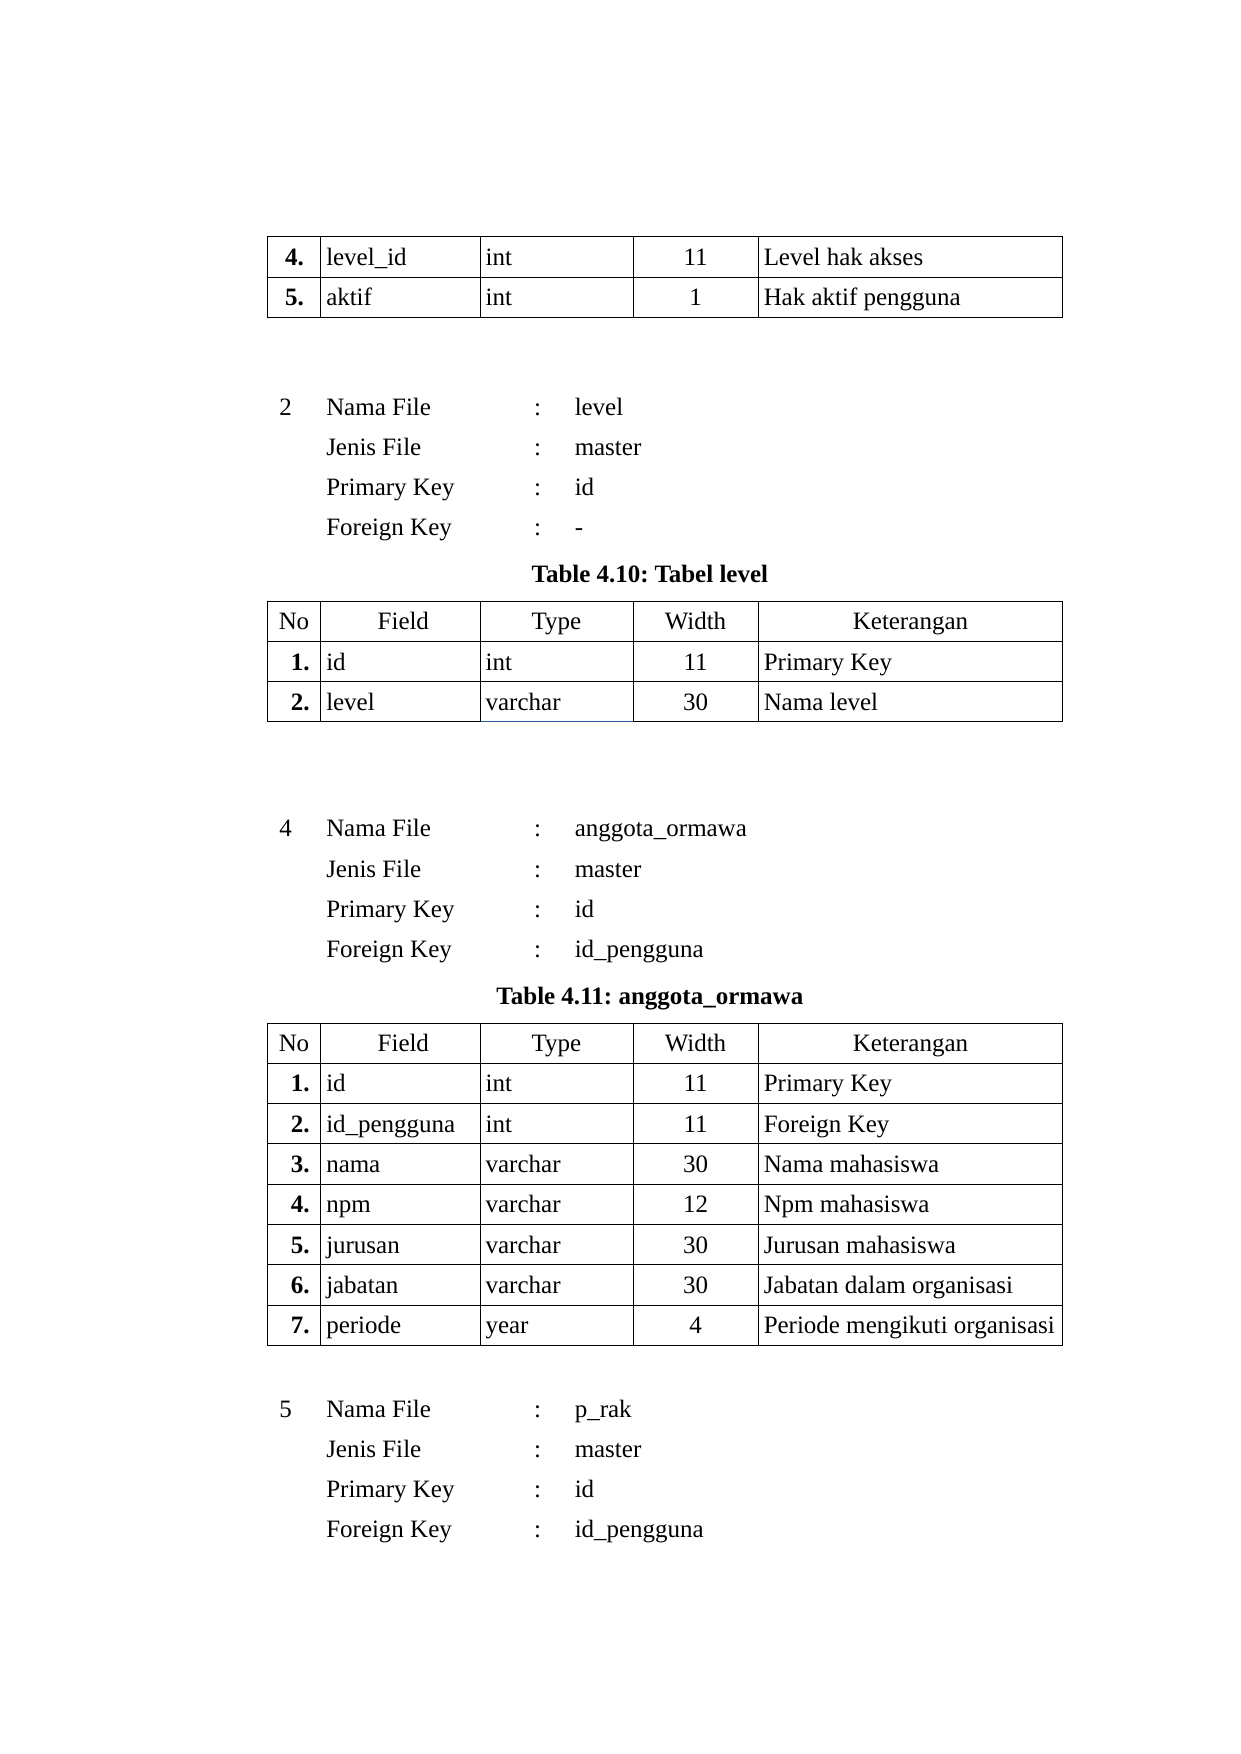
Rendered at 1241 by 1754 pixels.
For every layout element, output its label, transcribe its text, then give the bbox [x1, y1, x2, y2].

table_cell Jenis File [320, 848, 528, 888]
table_cell 30 [634, 1144, 758, 1184]
table_cell master [569, 848, 1062, 888]
table_header Nama File [320, 808, 528, 848]
table_header Field [321, 1024, 480, 1063]
text Table 4.11: anggota_ormawa [236, 981, 1063, 1010]
table_cell Primary Key [759, 642, 1062, 681]
table_header 4 [274, 808, 320, 848]
table_cell Jenis File [320, 1428, 528, 1468]
table_cell int [481, 1104, 633, 1143]
table_header p_rak [569, 1388, 1062, 1428]
table_cell [268, 1185, 320, 1224]
table_cell 30 [634, 1225, 758, 1264]
table_cell int [481, 237, 633, 277]
table_cell 11 [634, 237, 758, 277]
table_header 2 [274, 386, 320, 426]
table_header Keterangan [759, 602, 1062, 641]
table_cell 12 [634, 1185, 758, 1224]
table_cell [268, 1144, 320, 1184]
table_cell id_pengguna [321, 1104, 480, 1143]
table_header Width [634, 1024, 758, 1063]
table_cell Primary Key [320, 888, 528, 928]
table_cell id [321, 642, 480, 681]
table_cell [274, 888, 320, 928]
table_cell 30 [634, 682, 758, 721]
table_header : [528, 808, 569, 848]
table_cell id [569, 466, 1062, 507]
table_header 5 [274, 1388, 320, 1428]
table_cell Foreign Key [320, 929, 528, 969]
table_cell nama [321, 1144, 480, 1184]
table_cell periode [321, 1306, 480, 1345]
table_cell Periode mengikuti organisasi [759, 1306, 1062, 1345]
table_header : [528, 1388, 569, 1428]
table_cell Hak aktif pengguna [759, 278, 1062, 317]
table_cell : [528, 466, 569, 507]
table_cell : [528, 1469, 569, 1509]
table_cell int [481, 278, 633, 317]
table_cell int [481, 1064, 633, 1103]
table_header : [528, 386, 569, 426]
table_header level [569, 386, 1062, 426]
table_cell [268, 1064, 320, 1103]
table_cell Primary Key [759, 1064, 1062, 1103]
table_cell int [481, 642, 633, 681]
table_header Nama File [320, 1388, 528, 1428]
table_cell id_pengguna [569, 929, 1062, 969]
table_cell : [528, 1428, 569, 1468]
table_cell master [569, 426, 1062, 466]
table_cell varchar [481, 682, 633, 721]
table_cell [268, 682, 320, 721]
table_cell level [321, 682, 480, 721]
table_cell : [528, 929, 569, 969]
table_cell [274, 426, 320, 466]
table_header Keterangan [759, 1024, 1062, 1063]
table_cell : [528, 507, 569, 547]
table_cell varchar [481, 1185, 633, 1224]
table_cell level_id [321, 237, 480, 277]
table_cell varchar [481, 1144, 633, 1184]
table_cell 11 [634, 1104, 758, 1143]
table_header No [268, 1024, 320, 1063]
text Table 4.10: Tabel level [236, 559, 1063, 588]
table_cell jabatan [321, 1265, 480, 1304]
table_cell npm [321, 1185, 480, 1224]
table_cell id [569, 1469, 1062, 1509]
table_cell year [481, 1306, 633, 1345]
table_cell id_pengguna [569, 1509, 1062, 1549]
table_cell [268, 1225, 320, 1264]
table_cell Jenis File [320, 426, 528, 466]
table_cell jurusan [321, 1225, 480, 1264]
table_cell 11 [634, 642, 758, 681]
table_header No [268, 602, 320, 641]
table_cell id [321, 1064, 480, 1103]
table_cell varchar [481, 1265, 633, 1304]
table_header anggota_ormawa [569, 808, 1062, 848]
table_cell : [528, 888, 569, 928]
table_cell [274, 466, 320, 507]
table_cell [274, 1509, 320, 1549]
table_cell [268, 642, 320, 681]
table_cell [274, 507, 320, 547]
table_header Nama File [320, 386, 528, 426]
table_header Width [634, 602, 758, 641]
table_cell 4 [634, 1306, 758, 1345]
table_cell Foreign Key [320, 1509, 528, 1549]
table_cell [268, 278, 320, 317]
table_cell master [569, 1428, 1062, 1468]
table_cell Jurusan mahasiswa [759, 1225, 1062, 1264]
table_cell : [528, 848, 569, 888]
table_cell Nama level [759, 682, 1062, 721]
table_cell Jabatan dalam organisasi [759, 1265, 1062, 1304]
table_cell Primary Key [320, 1469, 528, 1509]
table_cell [274, 848, 320, 888]
table_cell aktif [321, 278, 480, 317]
table_cell [268, 1306, 320, 1345]
table_header Type [481, 1024, 633, 1063]
table_cell id [569, 888, 1062, 928]
table_cell Primary Key [320, 466, 528, 507]
table_header Field [321, 602, 480, 641]
table_cell Foreign Key [759, 1104, 1062, 1143]
table_cell : [528, 1509, 569, 1549]
table_cell [274, 1428, 320, 1468]
table_cell Foreign Key [320, 507, 528, 547]
table_cell 30 [634, 1265, 758, 1304]
table_cell : [528, 426, 569, 466]
table_cell 1 [634, 278, 758, 317]
table_cell Npm mahasiswa [759, 1185, 1062, 1224]
table_cell [274, 929, 320, 969]
table_cell [268, 1265, 320, 1304]
table_cell 11 [634, 1064, 758, 1103]
table_cell varchar [481, 1225, 633, 1264]
table_cell - [569, 507, 1062, 547]
table_cell [268, 237, 320, 277]
table_header Type [481, 602, 633, 641]
table_cell Level hak akses [759, 237, 1062, 277]
table_cell Nama mahasiswa [759, 1144, 1062, 1184]
table_cell [268, 1104, 320, 1143]
table_cell [274, 1469, 320, 1509]
